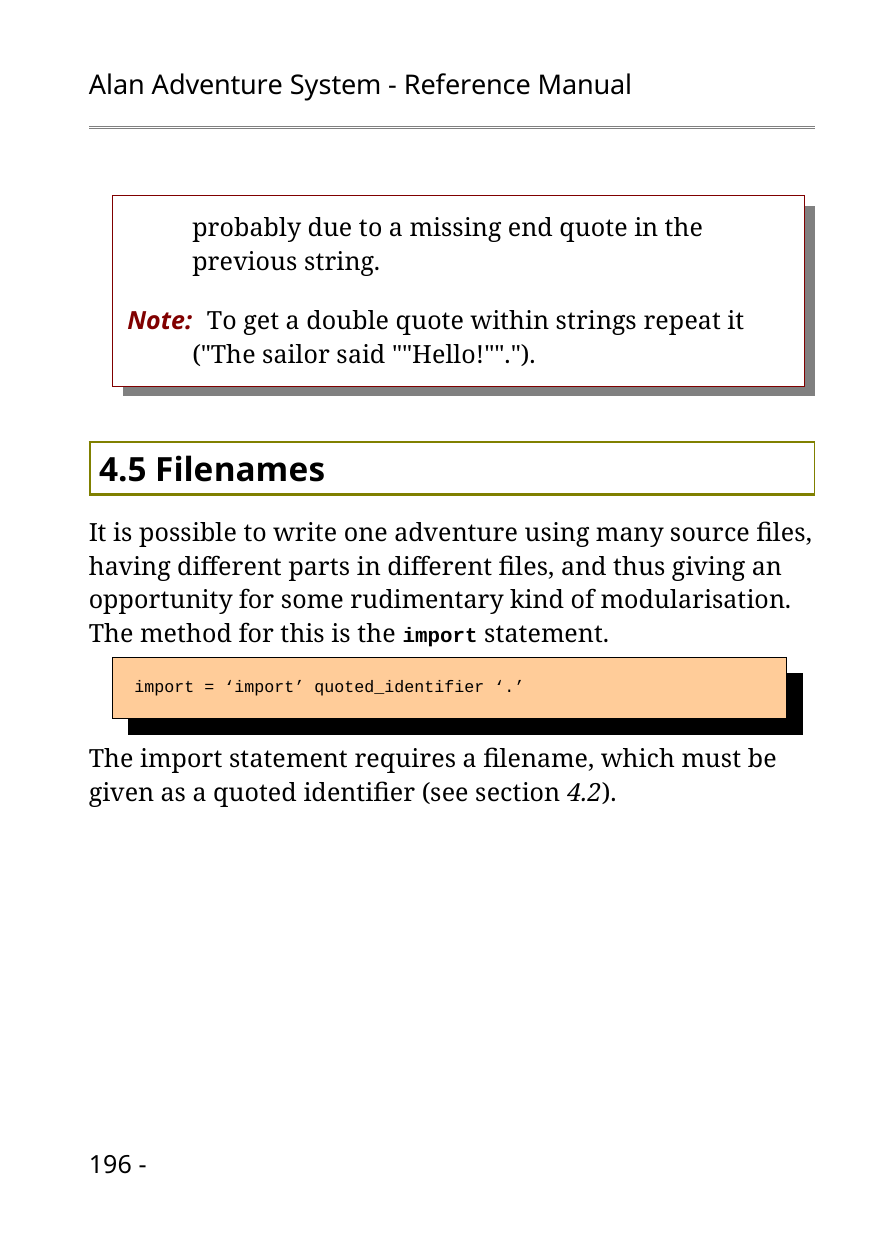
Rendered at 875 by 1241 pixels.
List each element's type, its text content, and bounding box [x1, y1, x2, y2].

text The import statement requires a filename, which must be given as a quoted identifier (see section 4.2). [88, 741, 815, 809]
list probably due to a missing end quote in the previous string. [113, 196, 804, 278]
text It is possible to write one adventure using many source files, having different parts in different files, and thus giving an opportunity for some rudimentary kind of modularisation. The method for this is the import statement. [88, 514, 815, 650]
text import = ‘import’ quoted_identifier ‘.’ [113, 658, 786, 718]
subtitle Filenames [91, 443, 814, 493]
list To get a double quote within strings repeat it ("The sailor said ""Hello!""."). [113, 288, 804, 386]
